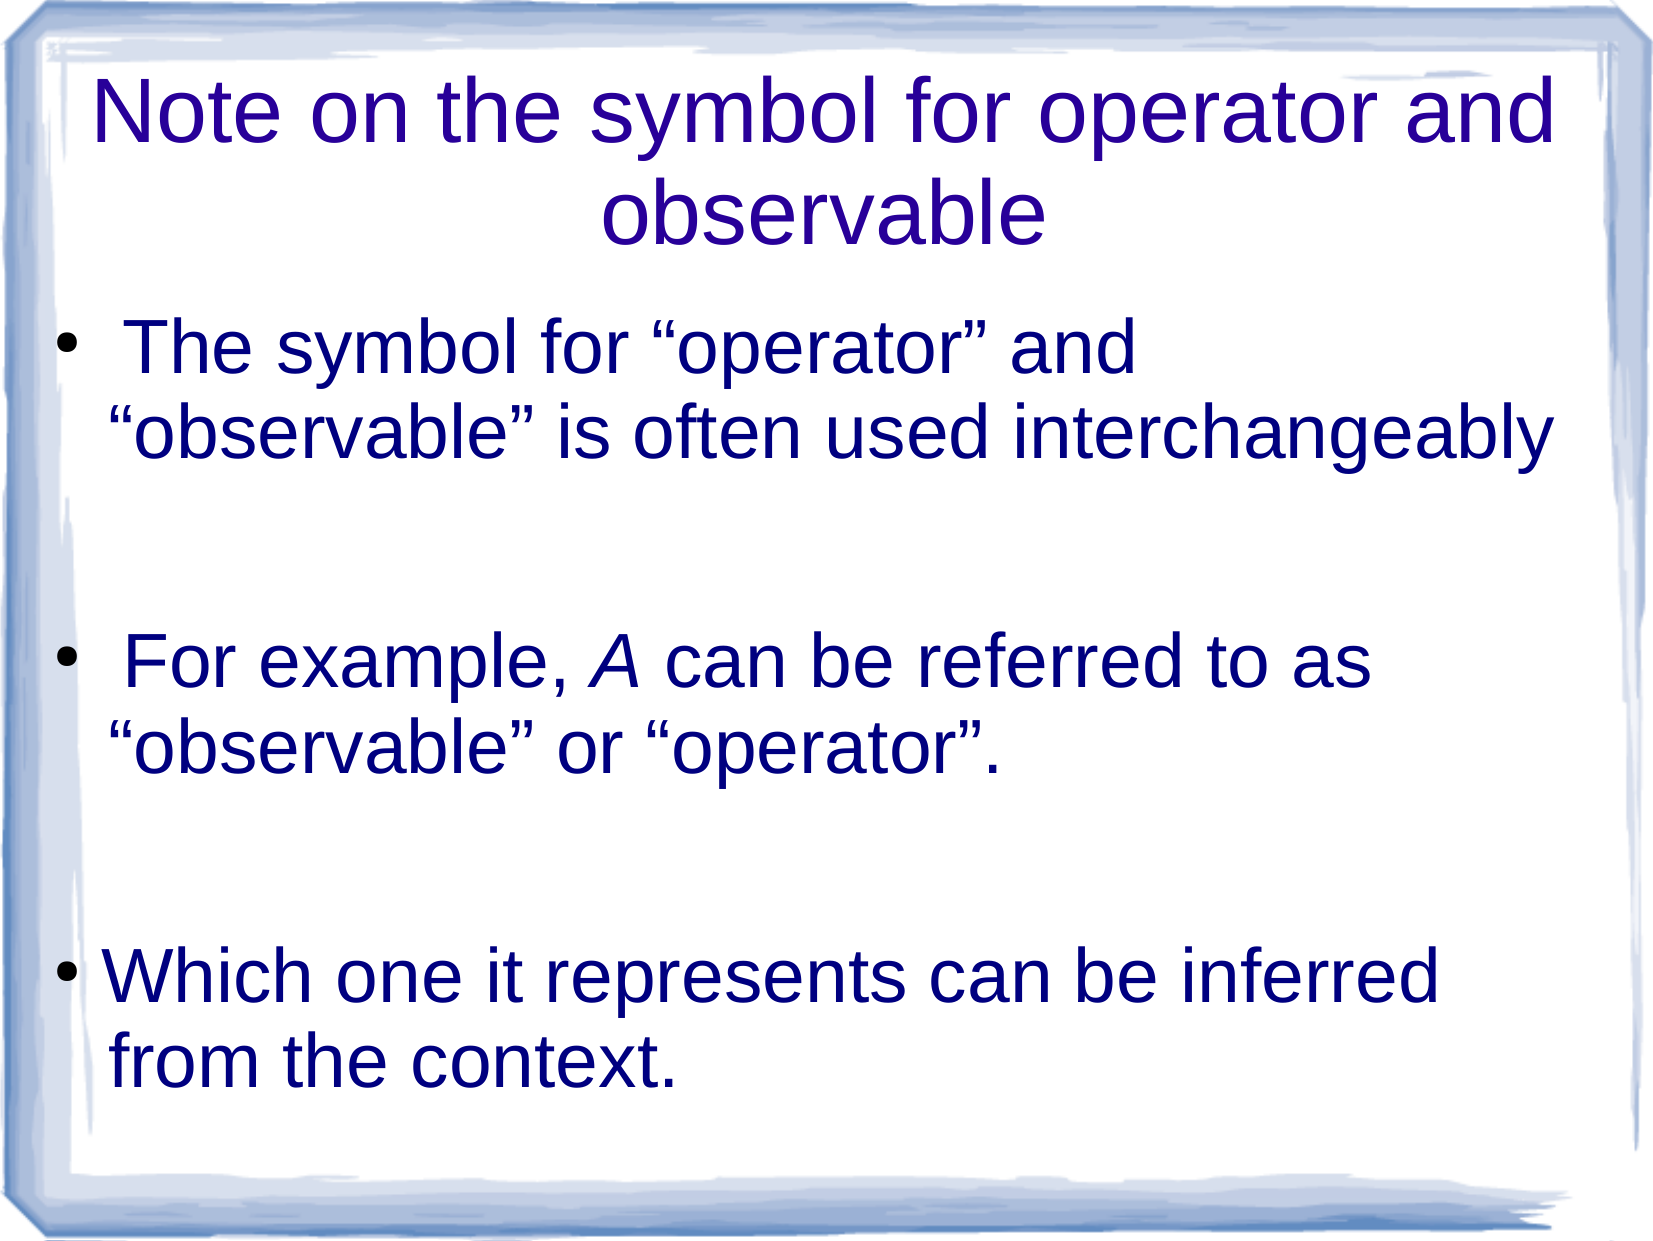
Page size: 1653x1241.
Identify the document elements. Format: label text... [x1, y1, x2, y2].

list The symbol for “operator” and “observable” is often used interchangeably For example, A can be referred to as “observable” or “operator”. Which one it represents can be inferred from the context. [53, 300, 1561, 1144]
picture [0, 0, 1653, 1241]
title Note on the symbol for operator and observable [82, 60, 1567, 266]
